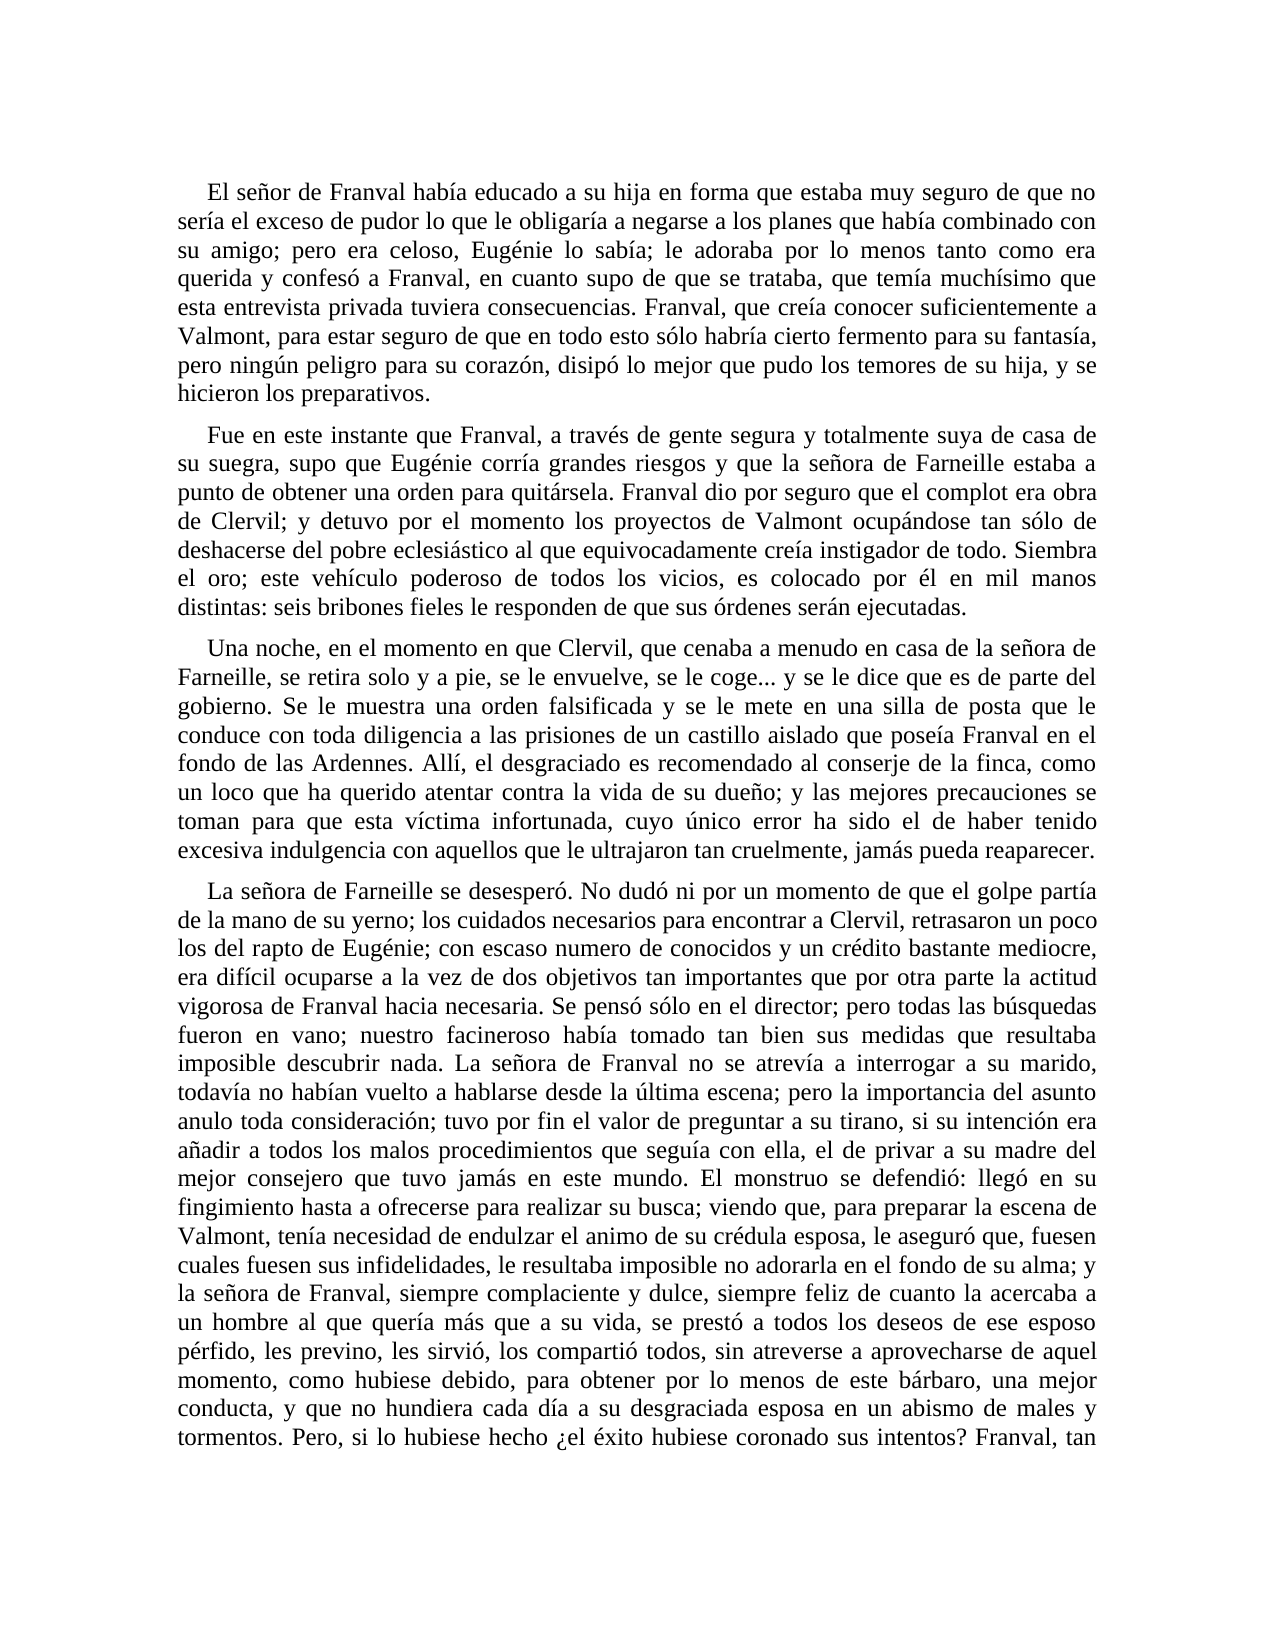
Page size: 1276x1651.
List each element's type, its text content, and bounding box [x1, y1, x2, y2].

text La señora de Farneille se desesperó. No dudó ni por un momento de que el golpe partía de la mano de su yerno; los cuidados necesarios para encontrar a Clervil, retrasaron un poco los del rapto de Eugénie; con escaso numero de conocidos y un crédito bastante mediocre, era difícil ocuparse a la vez de dos objetivos tan importantes que por otra parte la actitud vigorosa de Franval hacia necesaria. Se pensó sólo en el director; pero todas las búsquedas fueron en vano; nuestro facineroso había tomado tan bien sus medidas que resultaba imposible descubrir nada. La señora de Franval no se atrevía a interrogar a su marido, todavía no habían vuelto a hablarse desde la última escena; pero la importancia del asunto anulo toda consideración; tuvo por fin el valor de preguntar a su tirano, si su intención era añadir a todos los malos procedimientos que seguía con ella, el de privar a su madre del mejor consejero que tuvo jamás en este mundo. El monstruo se defendió: llegó en su fingimiento hasta a ofrecerse para realizar su busca; viendo que, para preparar la escena de Valmont, tenía necesidad de endulzar el animo de su crédula esposa, le aseguró que, fuesen cuales fuesen sus infidelidades, le resultaba imposible no adorarla en el fondo de su alma; y la señora de Franval, siempre complaciente y dulce, siempre feliz de cuanto la acercaba a un hombre al que quería más que a su vida, se prestó a todos los deseos de ese esposo pérfido, les previno, les sirvió, los compartió todos, sin atreverse a aprovecharse de aquel momento, como hubiese debido, para obtener por lo menos de este bárbaro, una mejor conducta, y que no hundiera cada día a su desgraciada esposa en un abismo de males y tormentos. Pero, si lo hubiese hecho ¿el éxito hubiese coronado sus intentos? Franval, tan [177, 876, 1098, 1451]
text El señor de Franval había educado a su hija en forma que estaba muy seguro de que no sería el exceso de pudor lo que le obligaría a negarse a los planes que había combinado con su amigo; pero era celoso, Eugénie lo sabía; le adoraba por lo menos tanto como era querida y confesó a Franval, en cuanto supo de que se trataba, que temía muchísimo que esta entrevista privada tuviera consecuencias. Franval, que creía conocer suficientemente a Valmont, para estar seguro de que en todo esto sólo habría cierto fermento para su fantasía, pero ningún peligro para su corazón, disipó lo mejor que pudo los temores de su hija, y se hicieron los preparativos. [177, 177, 1098, 407]
text Fue en este instante que Franval, a través de gente segura y totalmente suya de casa de su suegra, supo que Eugénie corría grandes riesgos y que la señora de Farneille estaba a punto de obtener una orden para quitársela. Franval dio por seguro que el complot era obra de Clervil; y detuvo por el momento los proyectos de Valmont ocupándose tan sólo de deshacerse del pobre eclesiástico al que equivocadamente creía instigador de todo. Siembra el oro; este vehículo poderoso de todos los vicios, es colocado por él en mil manos distintas: seis bribones fieles le responden de que sus órdenes serán ejecutadas. [177, 420, 1098, 621]
text Una noche, en el momento en que Clervil, que cenaba a menudo en casa de la señora de Farneille, se retira solo y a pie, se le envuelve, se le coge... y se le dice que es de parte del gobierno. Se le muestra una orden falsificada y se le mete en una silla de posta que le conduce con toda diligencia a las prisiones de un castillo aislado que poseía Franval en el fondo de las Ardennes. Allí, el desgraciado es recomendado al conserje de la finca, como un loco que ha querido atentar contra la vida de su dueño; y las mejores precauciones se toman para que esta víctima infortunada, cuyo único error ha sido el de haber tenido excesiva indulgencia con aquellos que le ultrajaron tan cruelmente, jamás pueda reaparecer. [177, 633, 1098, 863]
